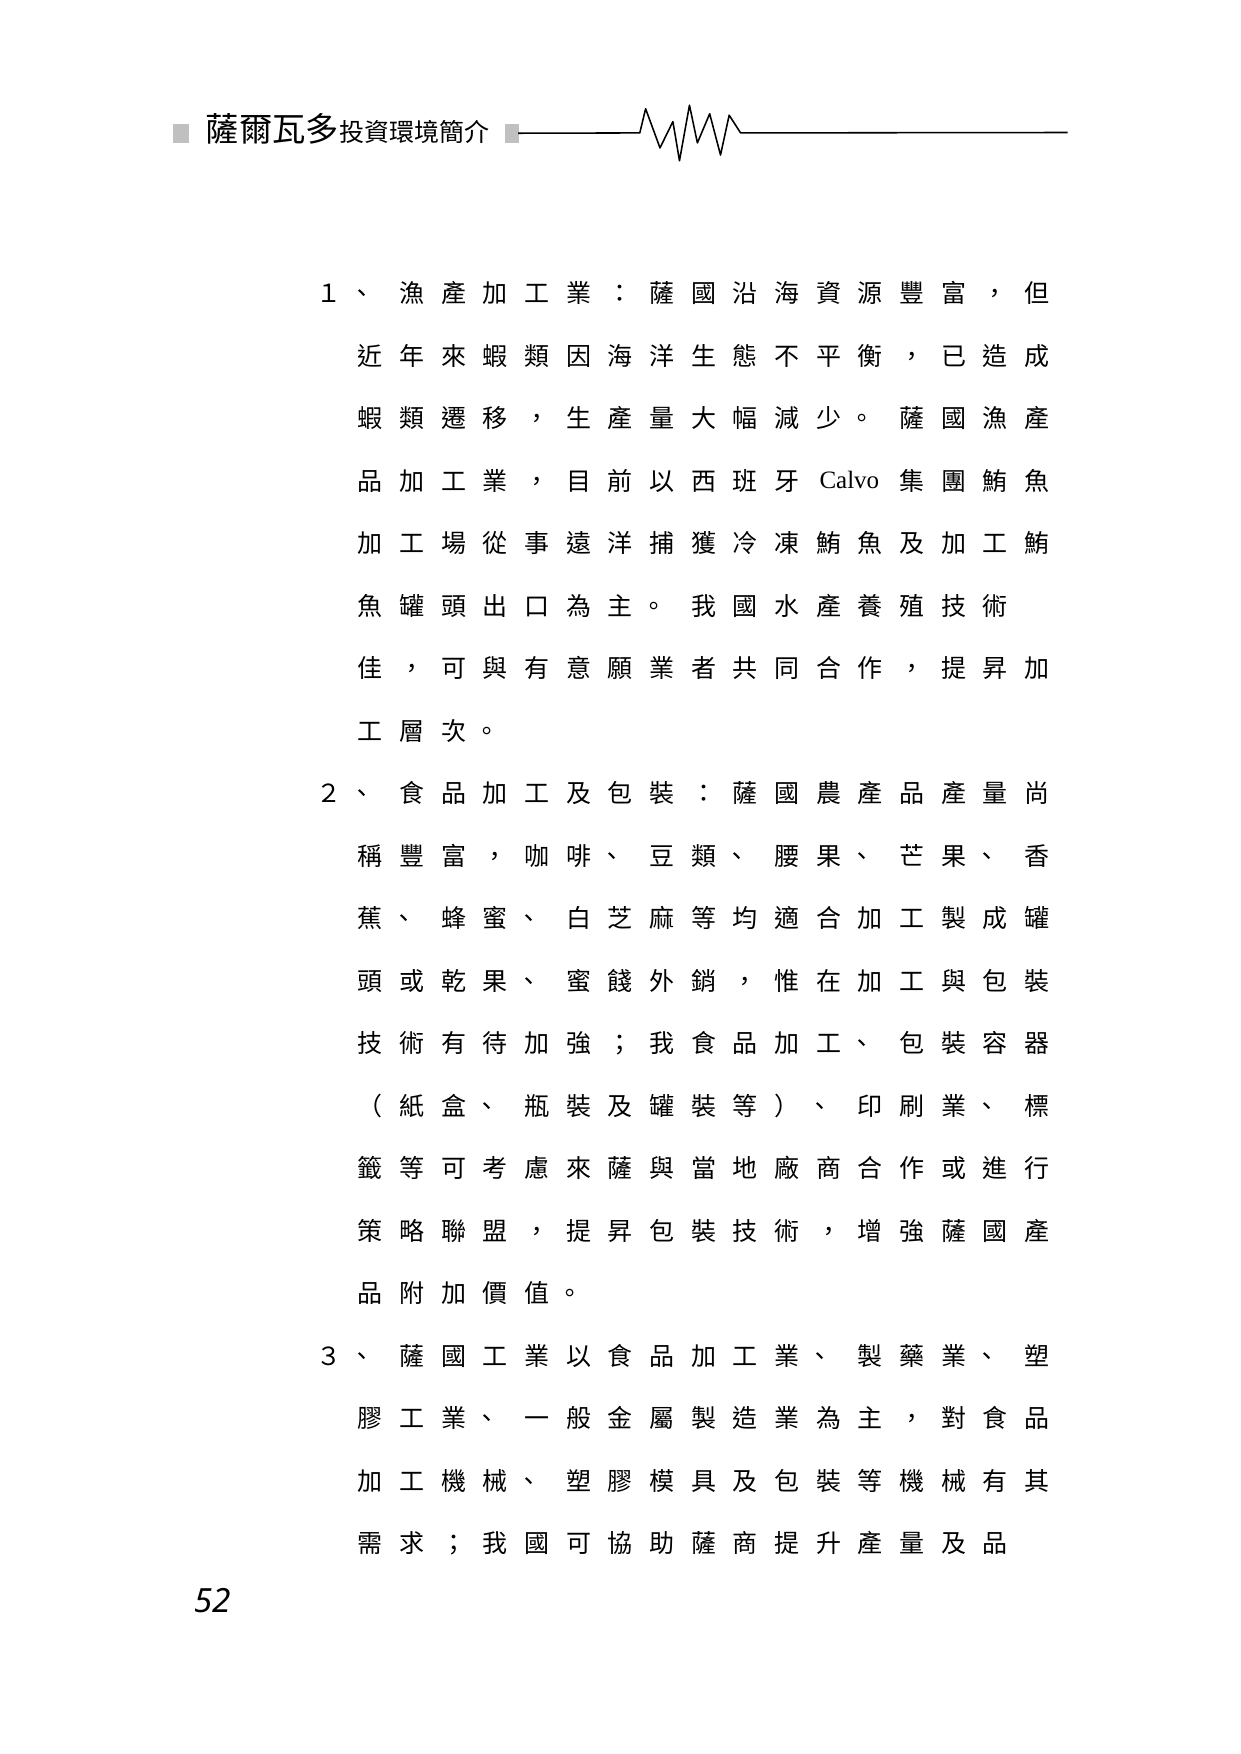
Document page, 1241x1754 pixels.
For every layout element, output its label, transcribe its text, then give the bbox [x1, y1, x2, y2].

text １、漁產加工業：薩國沿海資源豐富，但近年來蝦類因海洋生態不平衡，已造成蝦類遷移，生產量大幅減少。薩國漁產品加工業，目前以西班牙Calvo集團鮪魚加工場從事遠洋捕獲冷凍鮪魚及加工鮪魚罐頭出口為主。我國水產養殖技術佳，可與有意願業者共同合作，提昇加工層次。 [281, 250, 1058, 750]
text ３、薩國工業以食品加工業、製藥業、塑膠工業、一般金屬製造業為主，對食品加工機械、塑膠模具及包裝等機械有其需求；我國可協助薩商提升產量及品 [281, 1313, 1058, 1563]
text ２、食品加工及包裝：薩國農產品產量尚稱豐富，咖啡、豆類、腰果、芒果、香蕉、蜂蜜、白芝麻等均適合加工製成罐頭或乾果、蜜餞外銷，惟在加工與包裝技術有待加強；我食品加工、包裝容器（紙盒、瓶裝及罐裝等）、印刷業、標籤等可考慮來薩與當地廠商合作或進行策略聯盟，提昇包裝技術，增強薩國產品附加價值。 [281, 750, 1058, 1313]
